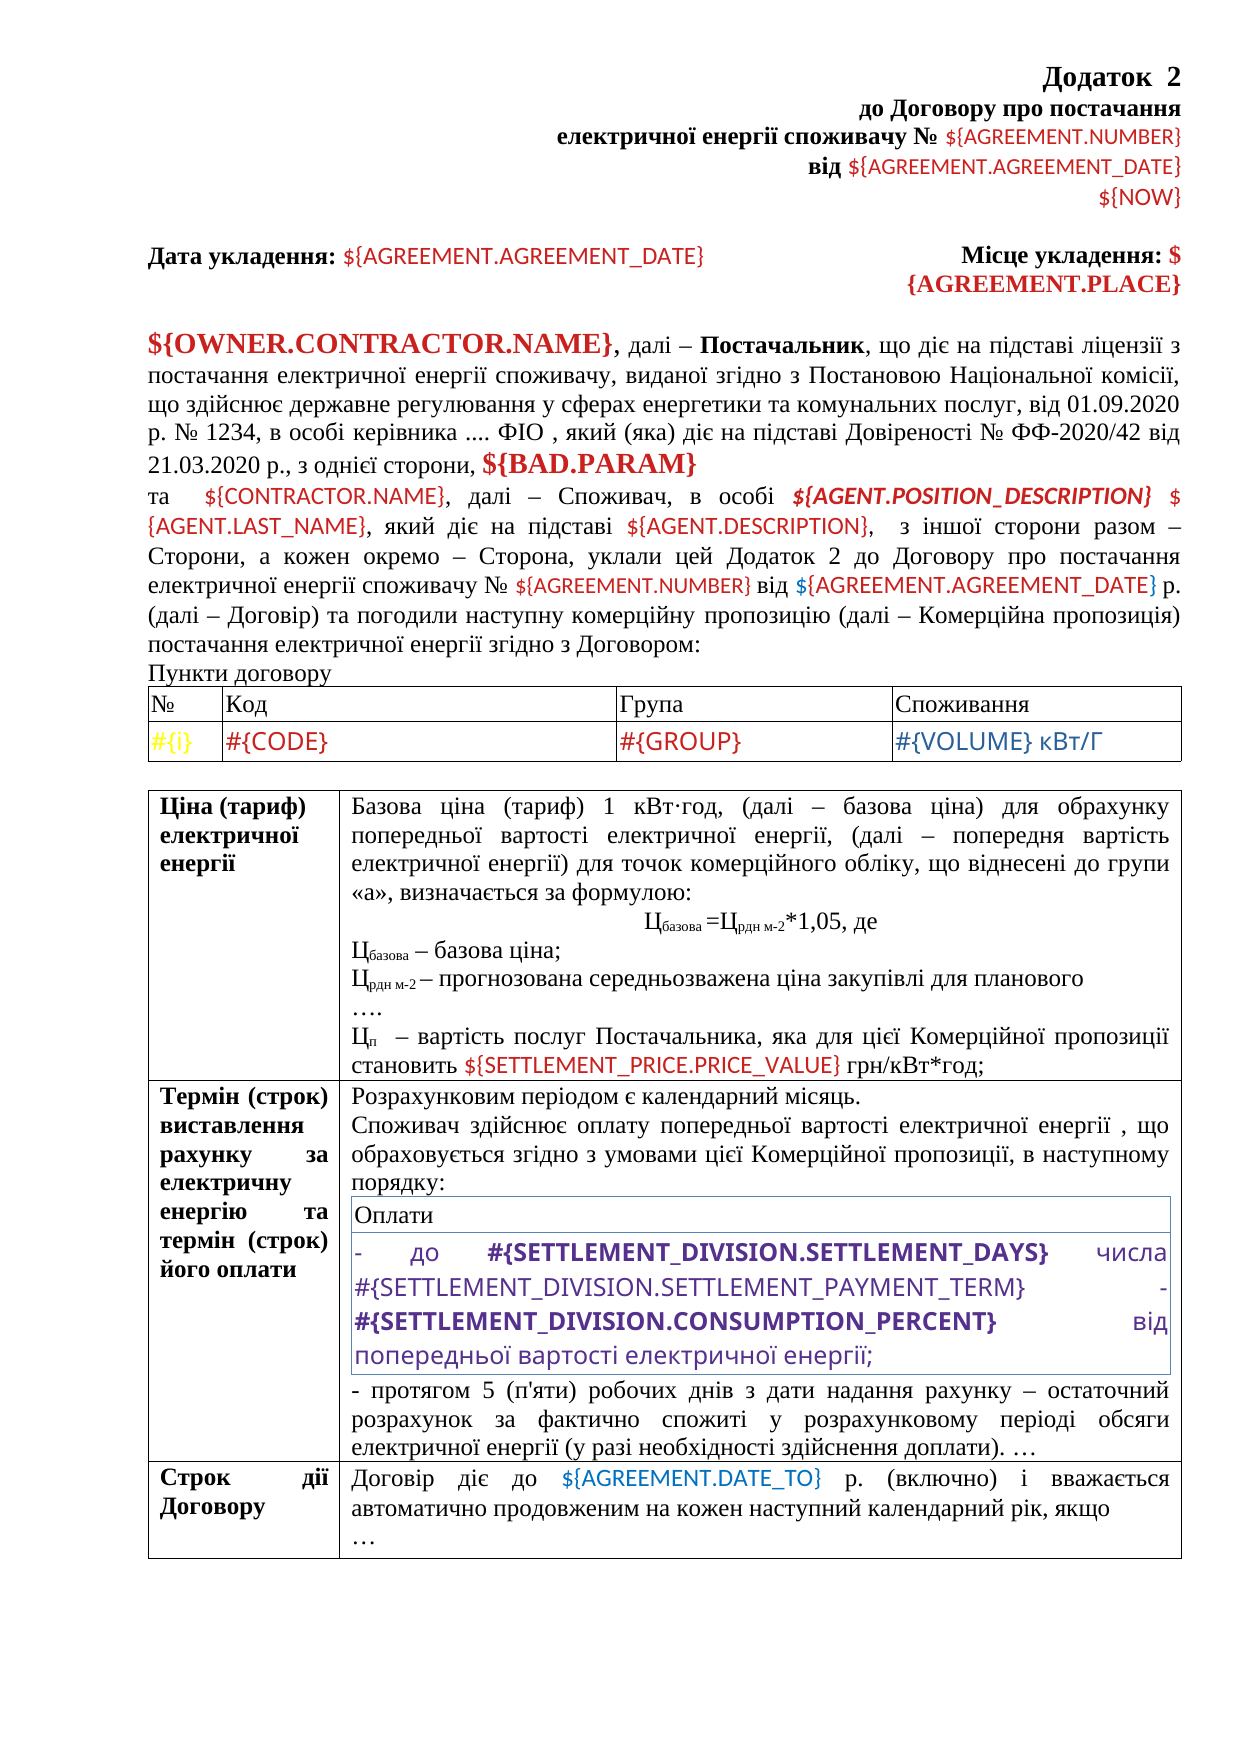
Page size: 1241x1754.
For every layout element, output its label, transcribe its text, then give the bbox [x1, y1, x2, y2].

table_cell #{GROUP} [617, 722, 892, 761]
table_header Ціна (тариф) електричної енергії [149, 791, 339, 1080]
text Додаток 2 [148, 59, 1181, 93]
table_header Споживання [893, 687, 1181, 721]
table_cell #{VOLUME} кВт/Г [893, 722, 1181, 761]
text ${OWNER.CONTRACTOR.NAME}, далі – Постачальник, що діє на підставі ліцензії з постачання електричної енергії споживачу, виданої згідно з Постановою Національної комісії, що здійснює державне регулювання у сферах енергетики та комунальних послуг, від 01.09.2020 р. № 1234, в особі керівника .... ФІО , який (яка) діє на підставі Довіреності № ФФ-2020/42 від 21.03.2020 р., з однієї сторони, ${BAD.PARAM} [148, 326, 1181, 480]
table_cell #{CODE} [223, 722, 616, 761]
text електричної енергії споживачу № ${AGREEMENT.NUMBER} [148, 121, 1181, 150]
table_cell Термін (строк) виставлення рахунку за електричну енергію та термін (строк) його оплати [149, 1081, 339, 1461]
table_cell #{i} [149, 722, 222, 761]
table_header Оплати [352, 1197, 1170, 1232]
table_cell Розрахунковим періодом є календарний місяць. Споживач здійснює оплату попередньої вартості електричної енергії , що обраховується згідно з умовами цієї Комерційної пропозиції, в наступному порядку: - протягом 5 (п'яти) робочих днів з дати надання рахунку – остаточний розрахунок за фактично спожиті у розрахунковому періоді обсяги електричної енергії (у разі необхідності здійснення доплати). … [340, 1081, 1181, 1461]
text ${NOW} [148, 181, 1181, 211]
table_cell Договір діє до ${AGREEMENT.DATE_TO} р. (включно) і вважається автоматично продовженим на кожен наступний календарний рік, якщо … [340, 1462, 1181, 1558]
table_header № [149, 687, 222, 721]
text Пункти договору [148, 658, 1181, 686]
text та ${CONTRACTOR.NAME}, далі – Споживач, в особі ${AGENT.POSITION_DESCRIPTION} ${AGENT.LAST_NAME}, який діє на підставі ${AGENT.DESCRIPTION}, з іншої сторони разом – Сторони, а кожен окремо – Сторона, уклали цей Додаток 2 до Договору про постачання електричної енергії споживачу № ${AGREEMENT.NUMBER} від ${AGREEMENT.AGREEMENT_DATE} р. (далі – Договір) та погодили наступну комерційну пропозицію (далі – Комерційна пропозиція) постачання електричної енергії згідно з Договором: [148, 480, 1181, 658]
text до Договору про постачання [148, 93, 1181, 121]
table_header Базова ціна (тариф) 1 кВт·год, (далі – базова ціна) для обрахунку попередньої вартості електричної енергії, (далі – попередня вартість електричної енергії) для точок комерційного обліку, що віднесені до групи «а», визначається за формулою: Цбазова =Црдн м-2*1,05, де Цбазова – базова ціна; Црдн м-2 – прогнозована середньозважена ціна закупівлі для планового …. Цп – вартість послуг Постачальника, яка для цієї Комерційної пропозиції становить ${SETTLEMENT_PRICE.PRICE_VALUE} грн/кВт*год; [340, 791, 1181, 1080]
table_cell Строк дії Договору [149, 1462, 339, 1558]
table_header Дата укладення: ${AGREEMENT.AGREEMENT_DATE} [148, 240, 721, 298]
table_header Місце укладення: ${AGREEMENT.PLACE} [721, 240, 1181, 298]
table_header Група [617, 687, 892, 721]
table_cell - до #{SETTLEMENT_DIVISION.SETTLEMENT_DAYS} числа #{SETTLEMENT_DIVISION.SETTLEMENT_PAYMENT_TERM} - #{SETTLEMENT_DIVISION.CONSUMPTION_PERCENT} від попередньої вартості електричної енергії; [352, 1233, 1170, 1374]
table_header Код [223, 687, 616, 721]
text від ${AGREEMENT.AGREEMENT_DATE} [148, 150, 1181, 181]
